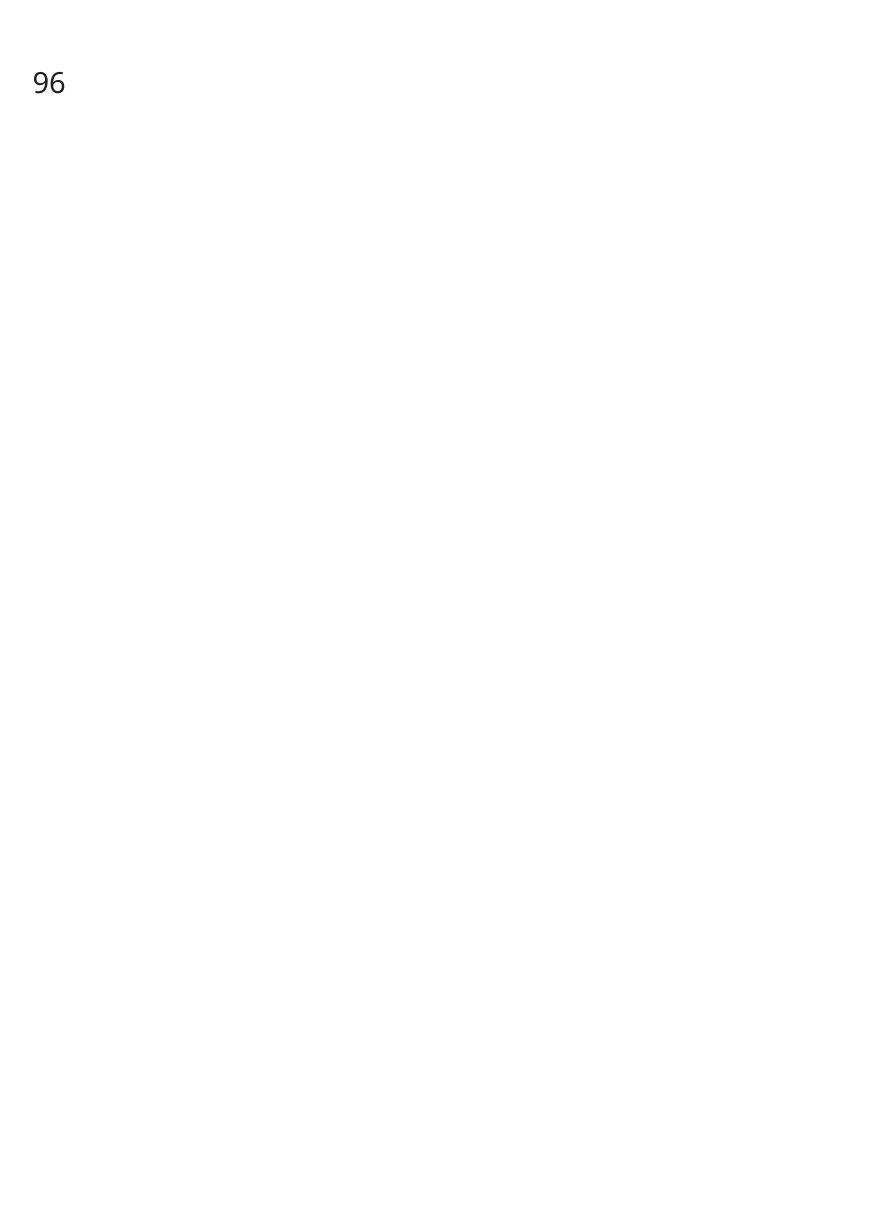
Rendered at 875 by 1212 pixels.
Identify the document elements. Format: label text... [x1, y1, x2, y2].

text 96 [32, 62, 853, 102]
